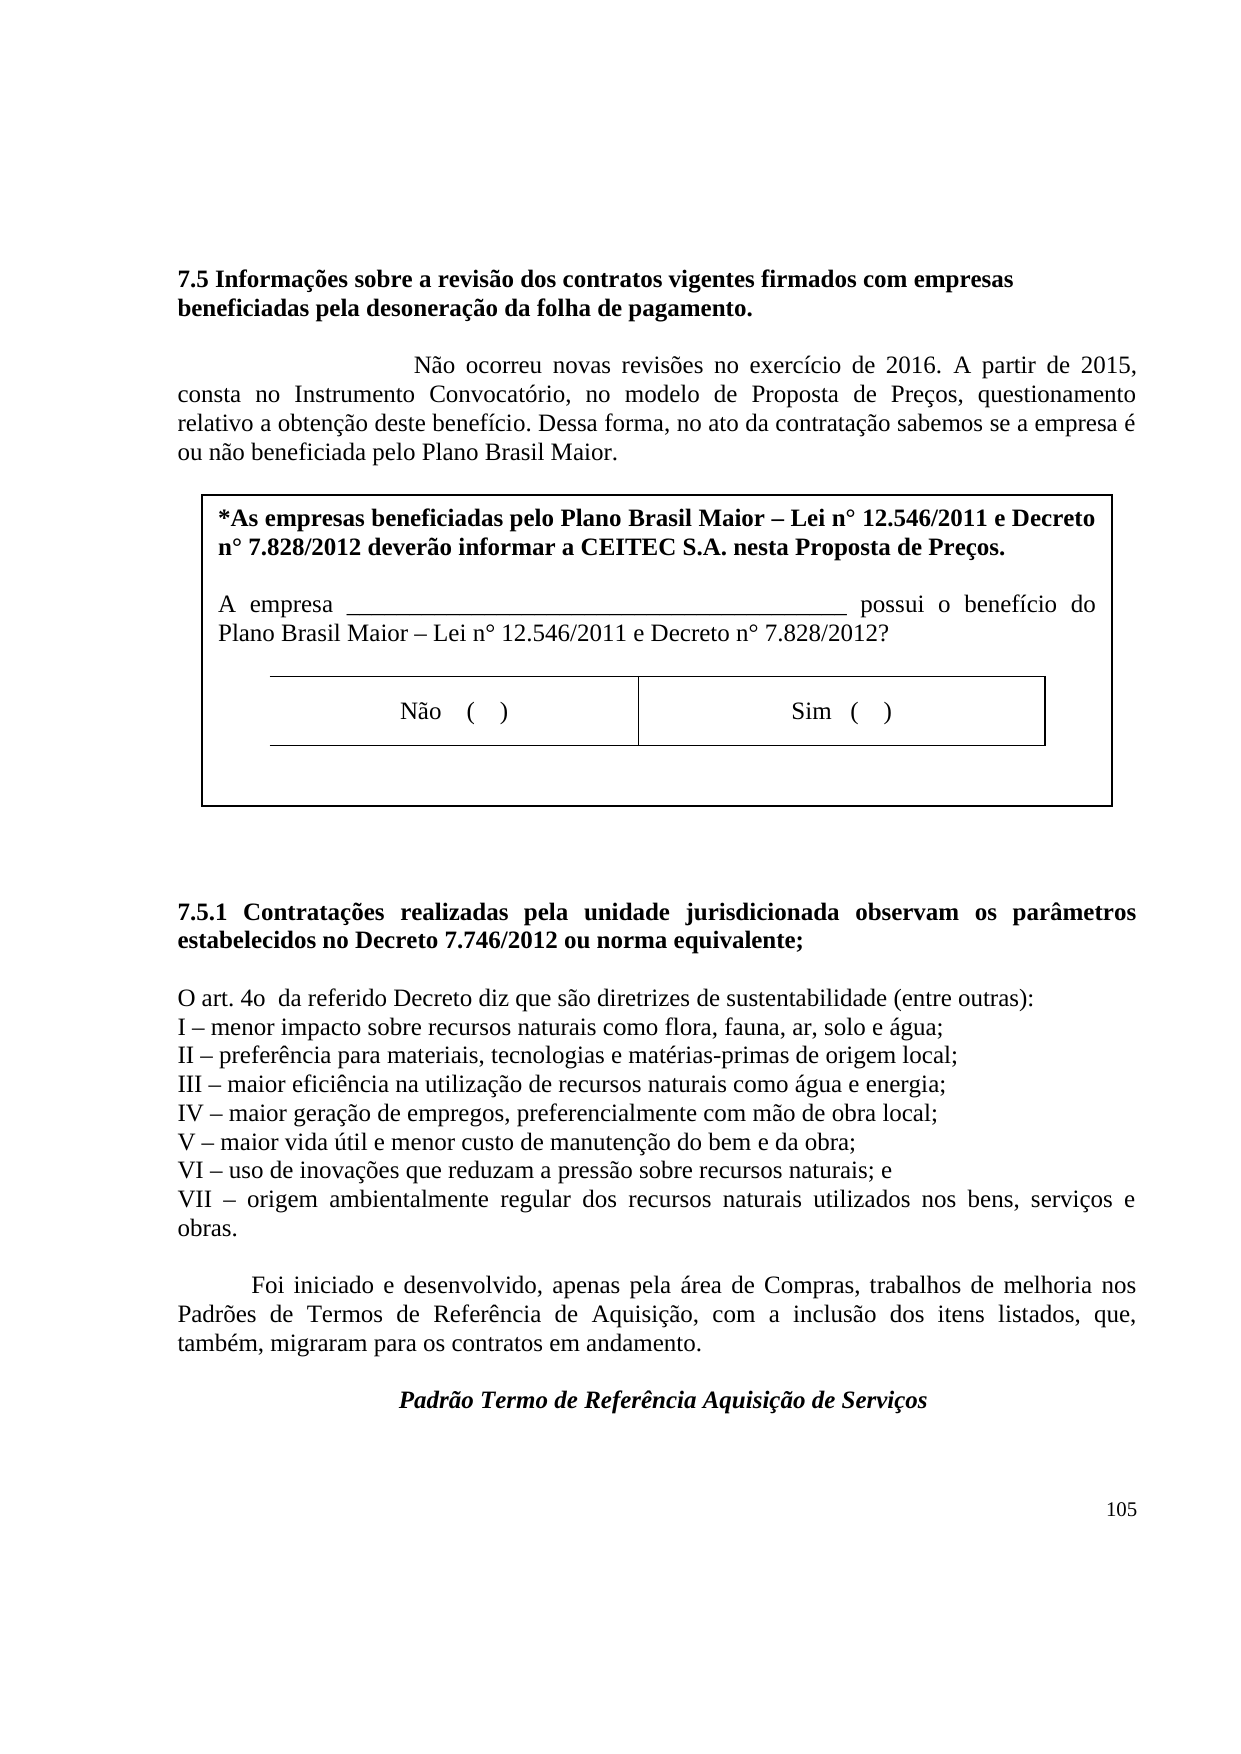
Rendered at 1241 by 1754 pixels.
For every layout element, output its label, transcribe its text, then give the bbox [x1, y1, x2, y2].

text I – menor impacto sobre recursos naturais como flora, fauna, ar, solo e água; [177, 1012, 1137, 1040]
text VII – origem ambientalmente regular dos recursos naturais utilizados nos bens, serviços e obras. [177, 1184, 1137, 1242]
text V – maior vida útil e menor custo de manutenção do bem e da obra; [177, 1127, 1137, 1155]
text O art. 4o da referido Decreto diz que são diretrizes de sustentabilidade (entre outras): [177, 983, 1137, 1012]
text A empresa ________________________________________ possui o benefício do Plano Brasil Maior – Lei n° 12.546/2011 e Decreto n° 7.828/2012? [218, 589, 1096, 647]
text Foi iniciado e desenvolvido, apenas pela área de Compras, trabalhos de melhoria nos Padrões de Termos de Referência de Aquisição, com a inclusão dos itens listados, que, também, migraram para os contratos em andamento. [177, 1270, 1137, 1357]
text 7.5.1 Contratações realizadas pela unidade jurisdicionada observam os parâmetros estabelecidos no Decreto 7.746/2012 ou norma equivalente; [177, 897, 1137, 954]
text II – preferência para materiais, tecnologias e matérias-primas de origem local; [177, 1040, 1137, 1069]
text Não ocorreu novas revisões no exercício de 2016. A partir de 2015, consta no Instrumento Convocatório, no modelo de Proposta de Preços, questionamento relativo a obtenção deste benefício. Dessa forma, no ato da contratação sabemos se a empresa é ou não beneficiada pelo Plano Brasil Maior. [177, 293, 1137, 465]
table_header Não ( ) [270, 677, 638, 745]
text Padrão Termo de Referência Aquisição de Serviços [399, 1385, 1137, 1414]
text *As empresas beneficiadas pelo Plano Brasil Maior – Lei n° 12.546/2011 e Decreto n° 7.828/2012 deverão informar a CEITEC S.A. nesta Proposta de Preços. [218, 503, 1096, 561]
text IV – maior geração de empregos, preferencialmente com mão de obra local; [177, 1098, 1137, 1127]
text III – maior eficiência na utilização de recursos naturais como água e energia; [177, 1069, 1137, 1098]
table_header Sim ( ) [639, 677, 1044, 745]
text 7.5 Informações sobre a revisão dos contratos vigentes firmados com empresas beneficiadas pela desoneração da folha de pagamento. [177, 264, 1014, 322]
text VI – uso de inovações que reduzam a pressão sobre recursos naturais; e [177, 1155, 1137, 1184]
